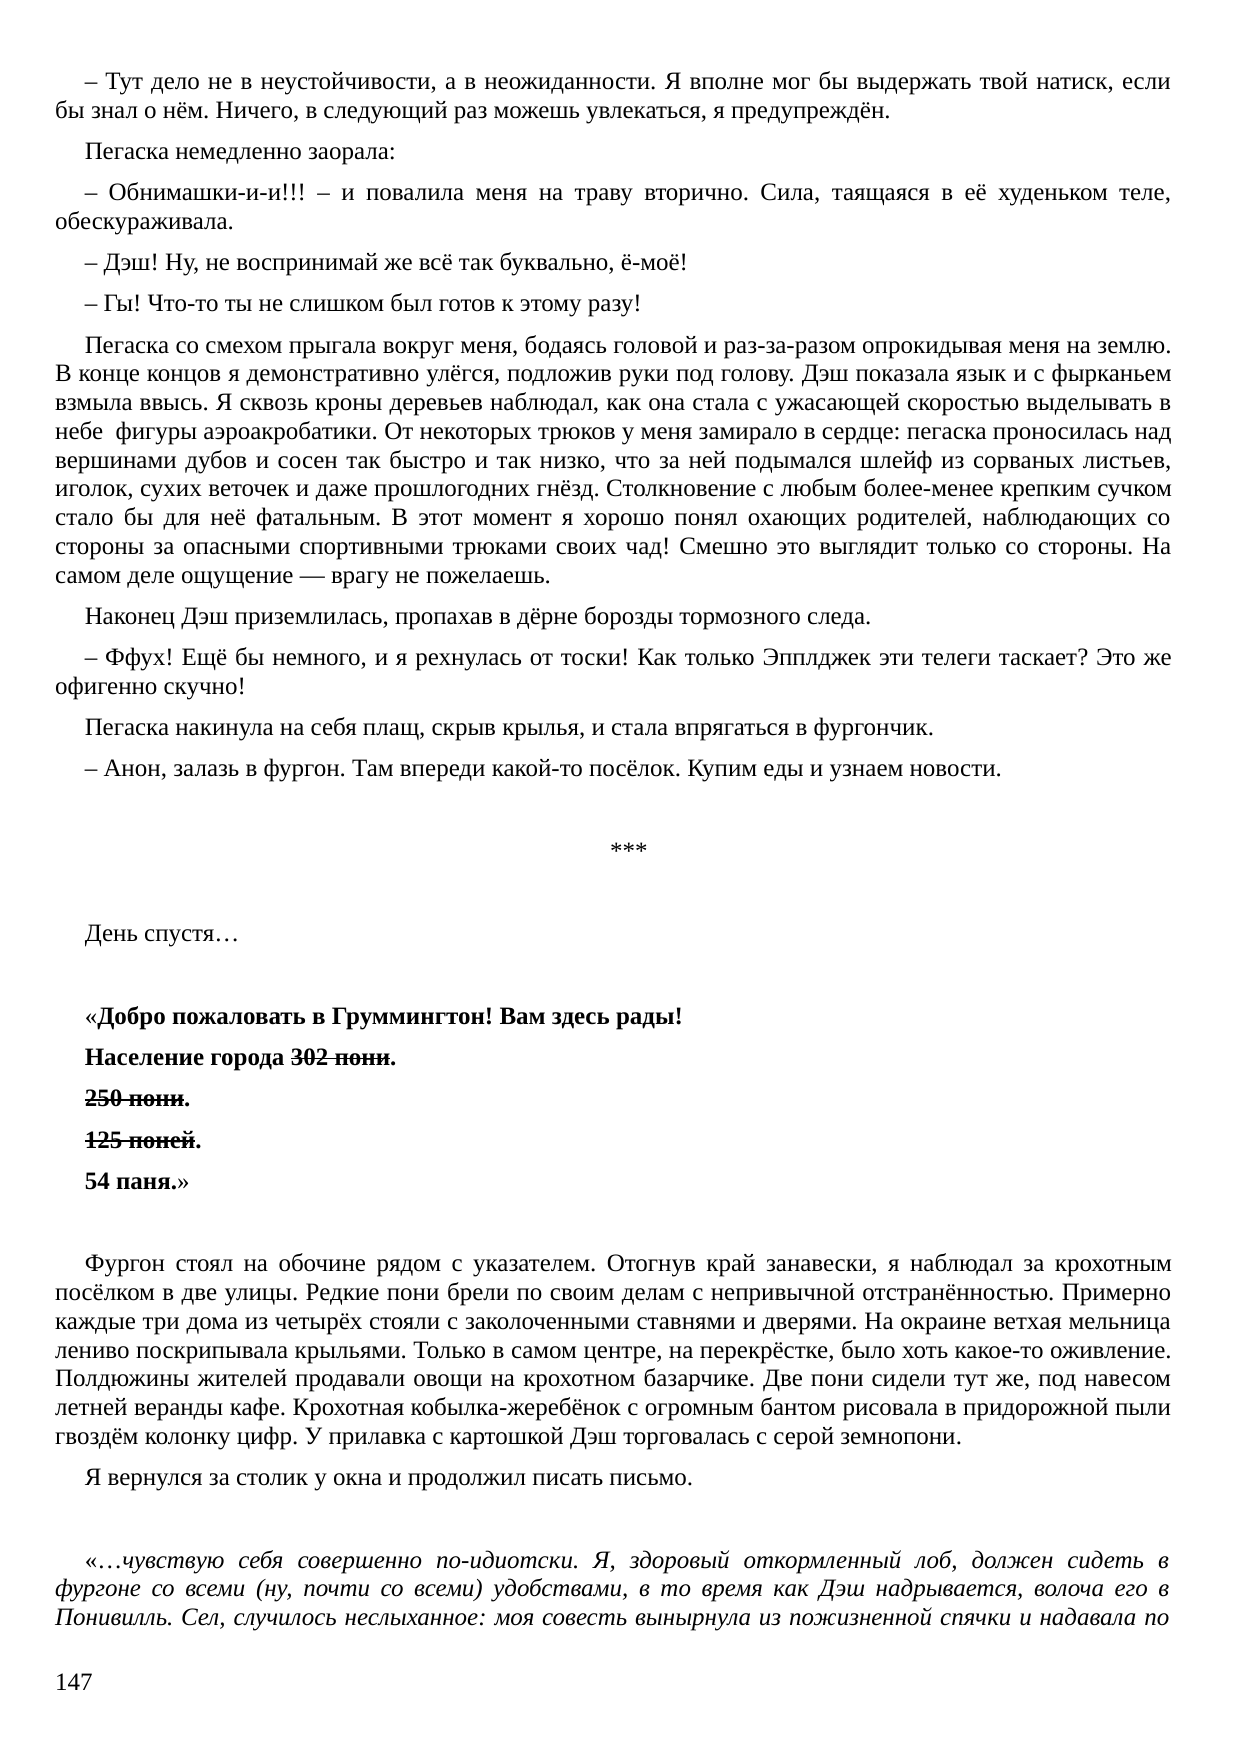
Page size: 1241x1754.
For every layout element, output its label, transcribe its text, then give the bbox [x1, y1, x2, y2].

text «Добро пожаловать в Груммингтон! Вам здесь рады! [55, 1001, 1173, 1030]
text День спустя… [55, 918, 1173, 947]
text – Гы! Что-то ты не слишком был готов к этому разу! [55, 288, 1173, 317]
text Я вернулся за столик у окна и продолжил писать письмо. [55, 1462, 1173, 1491]
text 250 пони. [55, 1083, 1173, 1112]
text «…чувствую себя совершенно по-идиотски. Я, здоровый откормленный лоб, должен сидеть в фургоне со всеми (ну, почти со всеми) удобствами, в то время как Дэш надрывается, волоча его в Понивилль. Сел, случилось неслыханное: моя совесть вынырнула из пожизненной спячки и надавала по [55, 1545, 1173, 1631]
text – Анон, залазь в фургон. Там впереди какой-то посёлок. Купим еды и узнаем новости. [55, 753, 1173, 782]
text Население города 302 пони. [55, 1042, 1173, 1071]
text 125 поней. [55, 1125, 1173, 1153]
text Пегаска со смехом прыгала вокруг меня, бодаясь головой и раз-за-разом опрокидывая меня на землю. В конце концов я демонстративно улёгся, подложив руки под голову. Дэш показала язык и с фырканьем взмыла ввысь. Я сквозь кроны деревьев наблюдал, как она стала с ужасающей скоростью выделывать в небе фигуры аэроакробатики. От некоторых трюков у меня замирало в сердце: пегаска проносилась над вершинами дубов и сосен так быстро и так низко, что за ней подымался шлейф из сорваных листьев, иголок, сухих веточек и даже прошлогодних гнёзд. Столкновение с любым более-менее крепким сучком стало бы для неё фатальным. В этот момент я хорошо понял охающих родителей, наблюдающих со стороны за опасными спортивными трюками своих чад! Смешно это выглядит только со стороны. На самом деле ощущение — врагу не пожелаешь. [55, 330, 1173, 588]
text Пегаска немедленно заорала: [55, 136, 1173, 165]
text – Обнимашки-и-и!!! – и повалила меня на траву вторично. Сила, таящаяся в её худеньком теле, обескураживала. [55, 177, 1173, 235]
text Фургон стоял на обочине рядом с указателем. Отогнув край занавески, я наблюдал за крохотным посёлком в две улицы. Редкие пони брели по своим делам с непривычной отстранённостью. Примерно каждые три дома из четырёх стояли с заколоченными ставнями и дверями. На окраине ветхая мельница лениво поскрипывала крыльями. Только в самом центре, на перекрёстке, было хоть какое-то оживление. Полдюжины жителей продавали овощи на крохотном базарчике. Две пони сидели тут же, под навесом летней веранды кафе. Крохотная кобылка-жеребёнок с огромным бантом рисовала в придорожной пыли гвоздём колонку цифр. У прилавка с картошкой Дэш торговалась с серой земнопони. [55, 1248, 1173, 1450]
text – Дэш! Ну, не воспринимай же всё так буквально, ё-моё! [55, 247, 1173, 276]
text 54 паня.» [55, 1166, 1173, 1195]
text *** [55, 836, 1173, 865]
text – Тут дело не в неустойчивости, а в неожиданности. Я вполне мог бы выдержать твой натиск, если бы знал о нём. Ничего, в следующий раз можешь увлекаться, я предупреждён. [55, 66, 1173, 123]
text – Ффух! Ещё бы немного, и я рехнулась от тоски! Как только Эпплджек эти телеги таскает? Это же офигенно скучно! [55, 642, 1173, 700]
text Пегаска накинула на себя плащ, скрыв крылья, и стала впрягаться в фургончик. [55, 712, 1173, 741]
text Наконец Дэш приземлилась, пропахав в дёрне борозды тормозного следа. [55, 601, 1173, 630]
